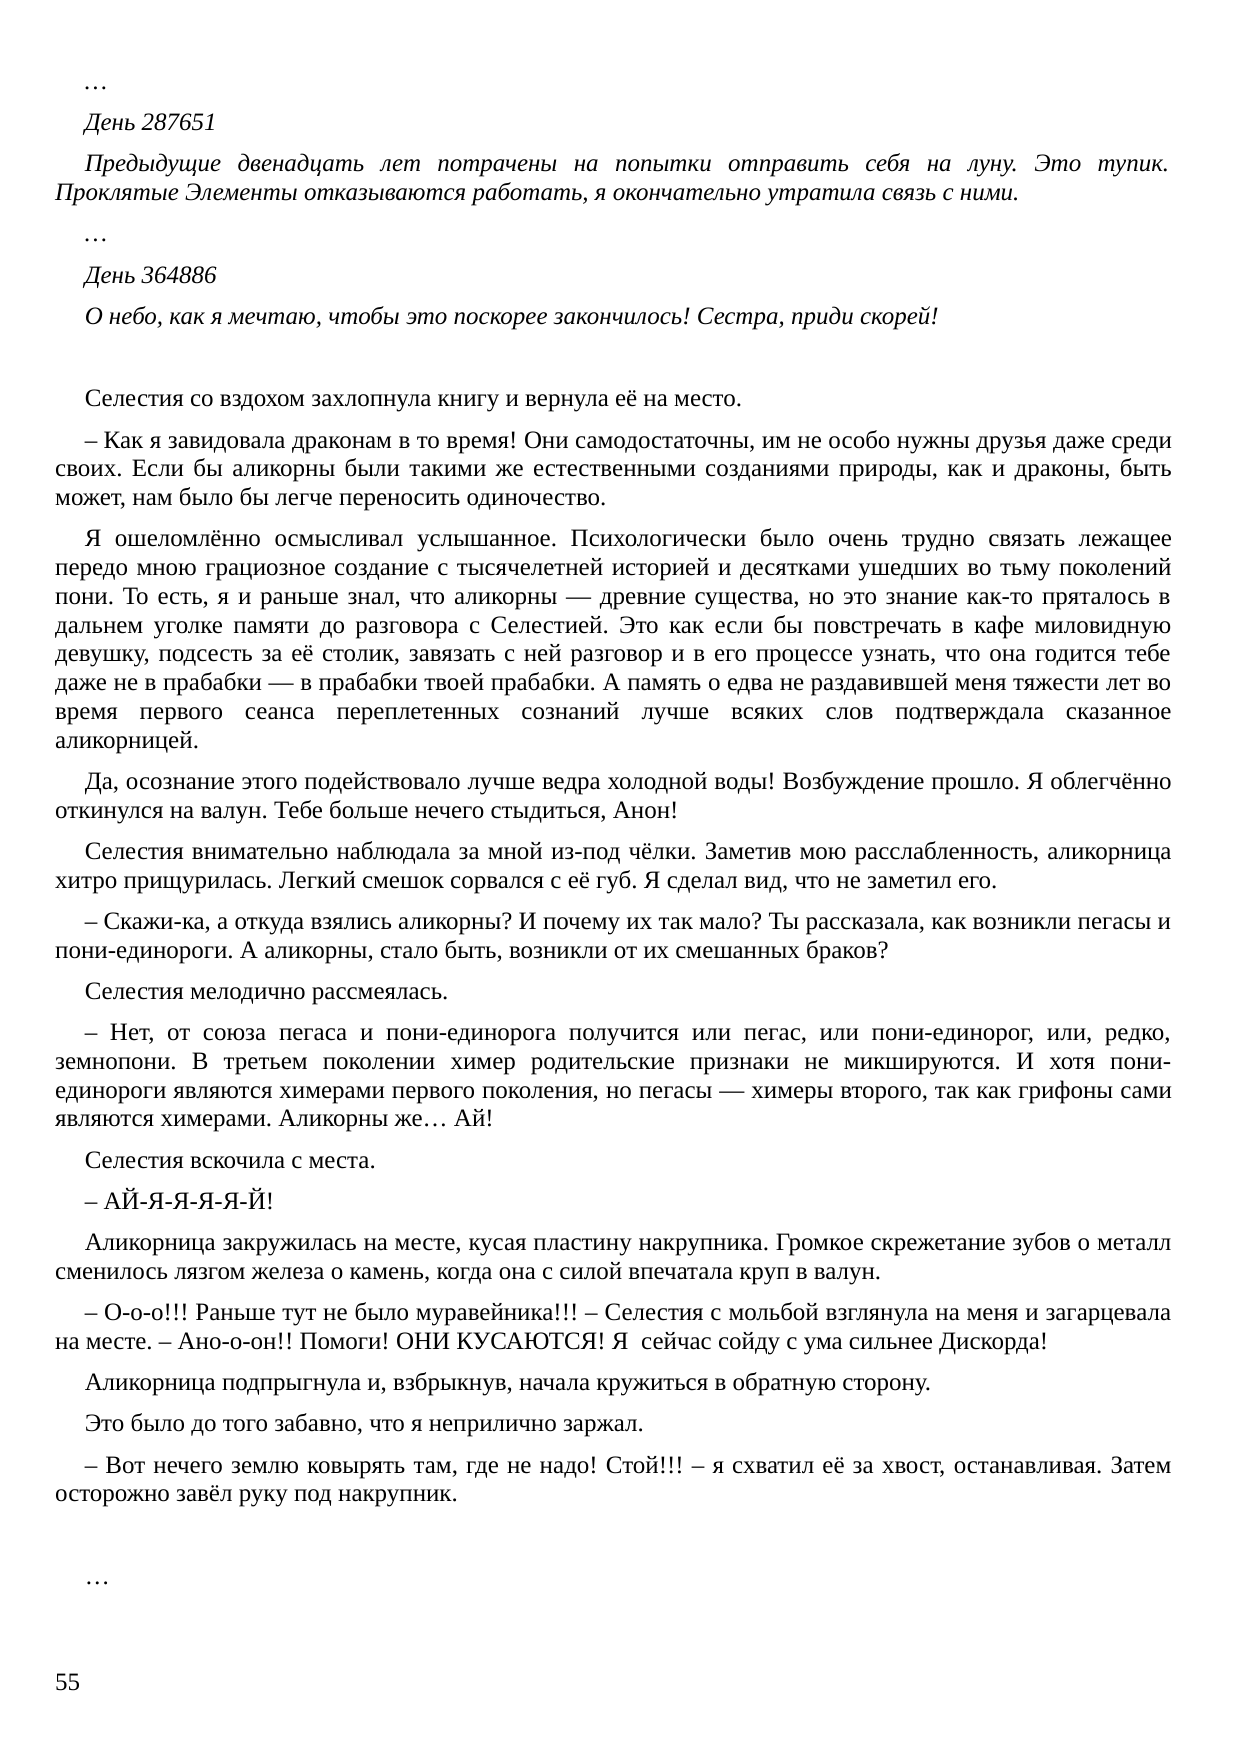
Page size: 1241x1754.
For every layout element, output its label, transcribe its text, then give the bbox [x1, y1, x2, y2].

text Селестия мелодично рассмеялась. [55, 976, 1173, 1005]
text О небо, как я мечтаю, чтобы это поскорее закончилось! Сестра, приди скорей! [55, 301, 1173, 330]
text – Вот нечего землю ковырять там, где не надо! Стой!!! – я схватил её за хвост, останавливая. Затем осторожно завёл руку под накрупник. [55, 1450, 1173, 1507]
text – Нет, от союза пегаса и пони-единорога получится или пегас, или пони-единорог, или, редко, земнопони. В третьем поколении химер родительские признаки не микшируются. И хотя пони-единороги являются химерами первого поколения, но пегасы — химеры второго, так как грифоны сами являются химерами. Аликорны же… Ай! [55, 1017, 1173, 1132]
text – Скажи-ка, а откуда взялись аликорны? И почему их так мало? Ты рассказала, как возникли пегасы и пони-единороги. А аликорны, стало быть, возникли от их смешанных браков? [55, 906, 1173, 963]
text Селестия со вздохом захлопнула книгу и вернула её на место. [55, 383, 1173, 412]
text Аликорница подпрыгнула и, взбрыкнув, начала кружиться в обратную сторону. [55, 1367, 1173, 1396]
text … [55, 66, 1173, 95]
text Предыдущие двенадцать лет потрачены на попытки отправить себя на луну. Это тупик. Проклятые Элементы отказываются работать, я окончательно утратила связь с ними. [55, 148, 1173, 206]
text Селестия вскочила с места. [55, 1145, 1173, 1173]
text Да, осознание этого подействовало лучше ведра холодной воды! Возбуждение прошло. Я облегчённо откинулся на валун. Тебе больше нечего стыдиться, Анон! [55, 766, 1173, 823]
text … [55, 1561, 1173, 1590]
text День 364886 [55, 260, 1173, 288]
text – О-о-о!!! Раньше тут не было муравейника!!! – Селестия с мольбой взглянула на меня и загарцевала на месте. – Ано-о-он!! Помоги! ОНИ КУСАЮТСЯ! Я сейчас сойду с ума сильнее Дискорда! [55, 1297, 1173, 1355]
text Аликорница закружилась на месте, кусая пластину накрупника. Громкое скрежетание зубов о металл сменилось лязгом железа о камень, когда она с силой впечатала круп в валун. [55, 1227, 1173, 1285]
text Я ошеломлённо осмысливал услышанное. Психологически было очень трудно связать лежащее передо мною грациозное создание с тысячелетней историей и десятками ушедших во тьму поколений пони. То есть, я и раньше знал, что аликорны — древние существа, но это знание как-то пряталось в дальнем уголке памяти до разговора с Селестией. Это как если бы повстречать в кафе миловидную девушку, подсесть за её столик, завязать с ней разговор и в его процессе узнать, что она годится тебе даже не в прабабки — в прабабки твоей прабабки. А память о едва не раздавившей меня тяжести лет во время первого сеанса переплетенных сознаний лучше всяких слов подтверждала сказанное аликорницей. [55, 523, 1173, 753]
text Селестия внимательно наблюдала за мной из-под чёлки. Заметив мою расслабленность, аликорница хитро прищурилась. Легкий смешок сорвался с её губ. Я сделал вид, что не заметил его. [55, 836, 1173, 893]
text – АЙ-Я-Я-Я-Я-Й! [55, 1186, 1173, 1215]
text – Как я завидовала драконам в то время! Они самодостаточны, им не особо нужны друзья даже среди своих. Если бы аликорны были такими же естественными созданиями природы, как и драконы, быть может, нам было бы легче переносить одиночество. [55, 425, 1173, 511]
text День 287651 [55, 107, 1173, 136]
text … [55, 218, 1173, 247]
text Это было до того забавно, что я неприлично заржал. [55, 1408, 1173, 1437]
